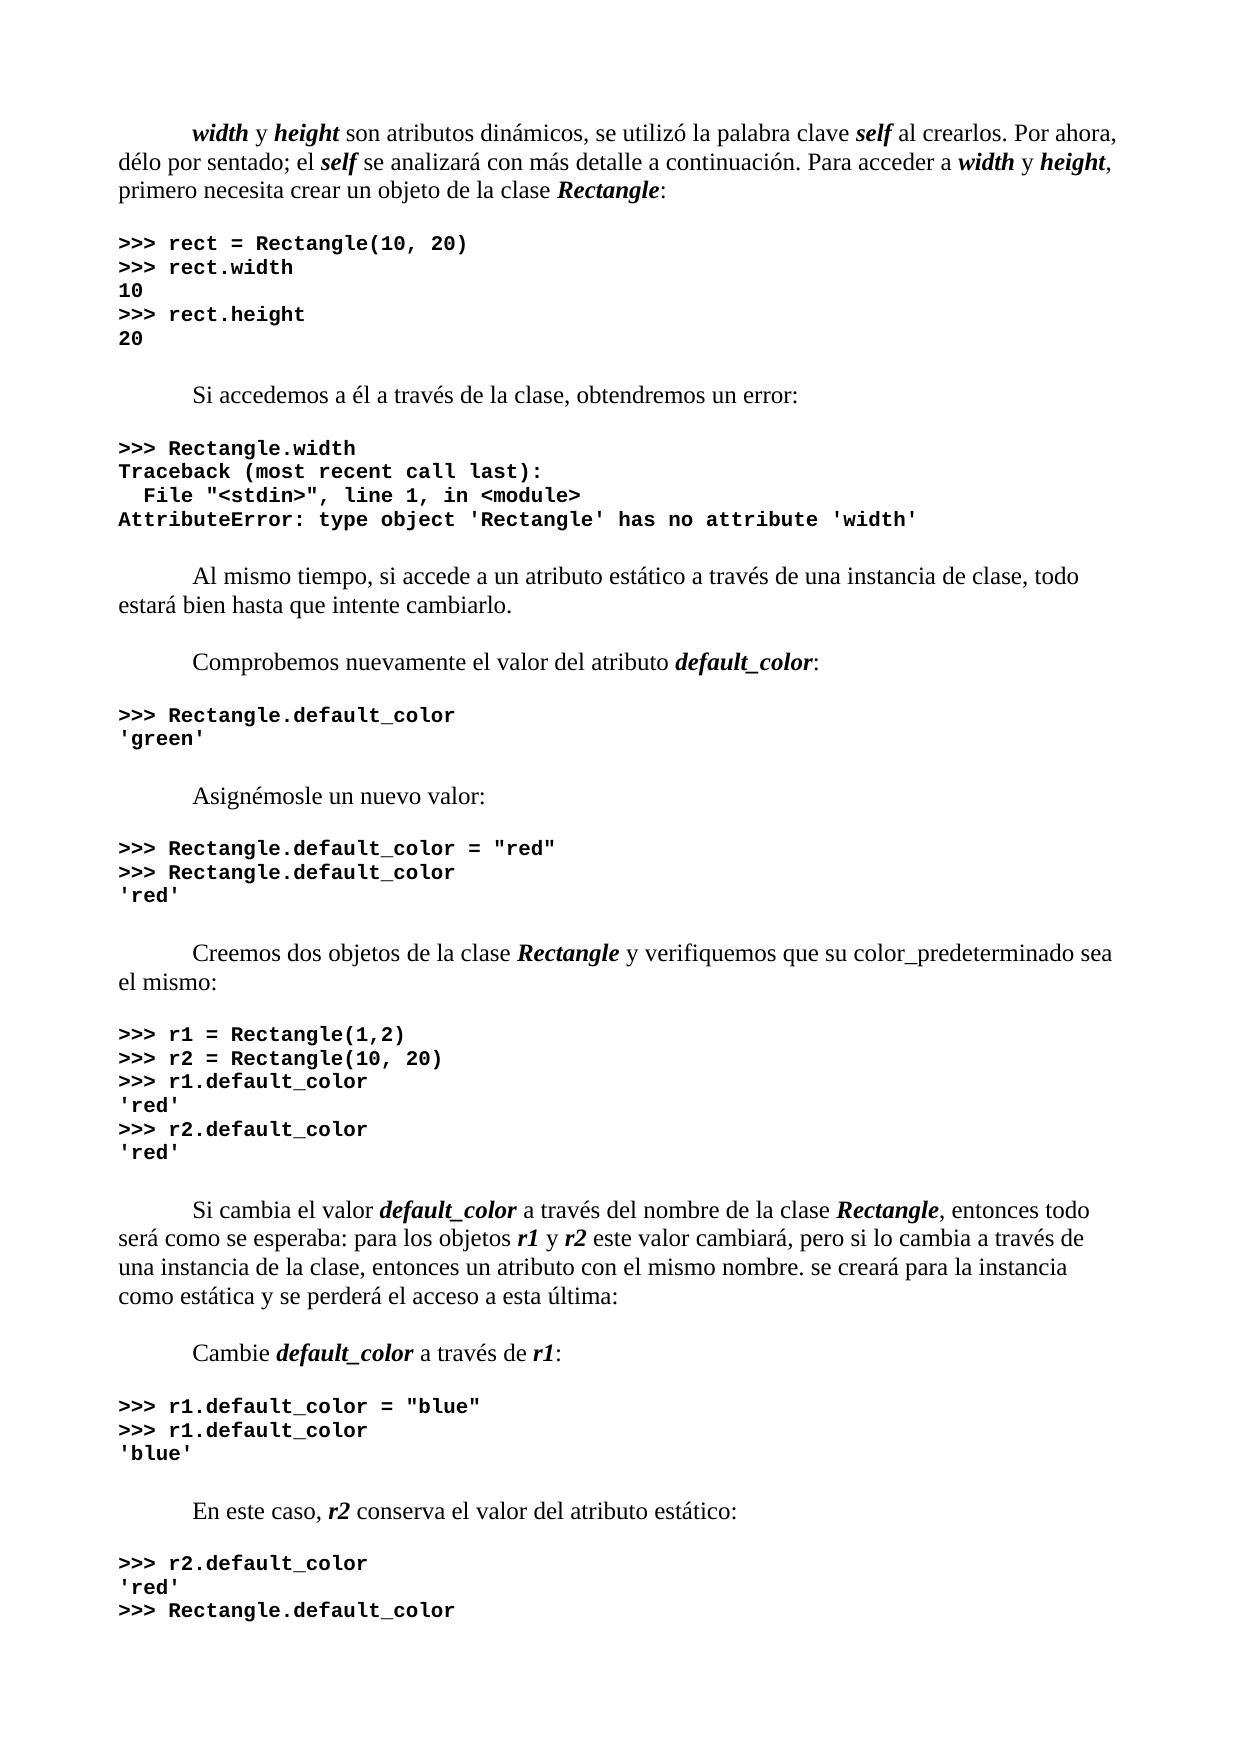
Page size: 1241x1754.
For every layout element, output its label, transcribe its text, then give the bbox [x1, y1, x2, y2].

text En este caso, r2 conserva el valor del atributo estático: [118, 1496, 1122, 1524]
text >>> r2.default_color [118, 1553, 1122, 1577]
text Traceback (most recent call last): [118, 461, 1122, 485]
text 'red' [118, 1142, 1122, 1166]
text >>> Rectangle.default_color = "red" [118, 838, 1122, 862]
text >>> Rectangle.width [118, 438, 1122, 461]
text 'red' [118, 886, 1122, 909]
text 'red' [118, 1577, 1122, 1601]
text Al mismo tiempo, si accede a un atributo estático a través de una instancia de clase, todo estará bien hasta que intente cambiarlo. [118, 561, 1122, 618]
text >>> Rectangle.default_color [118, 705, 1122, 728]
text >>> Rectangle.default_color [118, 1601, 1122, 1624]
text Si accedemos a él a través de la clase, obtendremos un error: [118, 380, 1122, 409]
text 'blue' [118, 1443, 1122, 1467]
text Asignémosle un nuevo valor: [118, 781, 1122, 809]
text 20 [118, 328, 1122, 351]
text >>> r2 = Rectangle(10, 20) [118, 1048, 1122, 1071]
text >>> rect.width [118, 257, 1122, 280]
text 'red' [118, 1095, 1122, 1119]
text >>> r1.default_color [118, 1071, 1122, 1095]
text >>> r1 = Rectangle(1,2) [118, 1024, 1122, 1048]
text >>> rect.height [118, 304, 1122, 328]
text Creemos dos objetos de la clase Rectangle y verifiquemos que su color_predeterminado sea el mismo: [118, 938, 1122, 995]
text Cambie default_color a través de r1: [118, 1338, 1122, 1367]
text 10 [118, 280, 1122, 304]
text Comprobemos nuevamente el valor del atributo default_color: [118, 647, 1122, 676]
text >>> r1.default_color [118, 1420, 1122, 1443]
text width y height son atributos dinámicos, se utilizó la palabra clave self al crearlos. Por ahora, délo por sentado; el self se analizará con más detalle a continuación. Para acceder a width y height, primero necesita crear un objeto de la clase Rectangle: [118, 118, 1122, 204]
text >>> rect = Rectangle(10, 20) [118, 233, 1122, 257]
text Si cambia el valor default_color a través del nombre de la clase Rectangle, entonces todo será como se esperaba: para los objetos r1 y r2 este valor cambiará, pero si lo cambia a través de una instancia de la clase, entonces un atributo con el mismo nombre. se creará para la instancia como estática y se perderá el acceso a esta última: [118, 1195, 1122, 1310]
text >>> Rectangle.default_color [118, 862, 1122, 886]
text File "<stdin>", line 1, in <module> [118, 485, 1122, 508]
text >>> r2.default_color [118, 1119, 1122, 1142]
text 'green' [118, 728, 1122, 752]
text AttributeError: type object 'Rectangle' has no attribute 'width' [118, 508, 1122, 532]
text >>> r1.default_color = "blue" [118, 1396, 1122, 1420]
